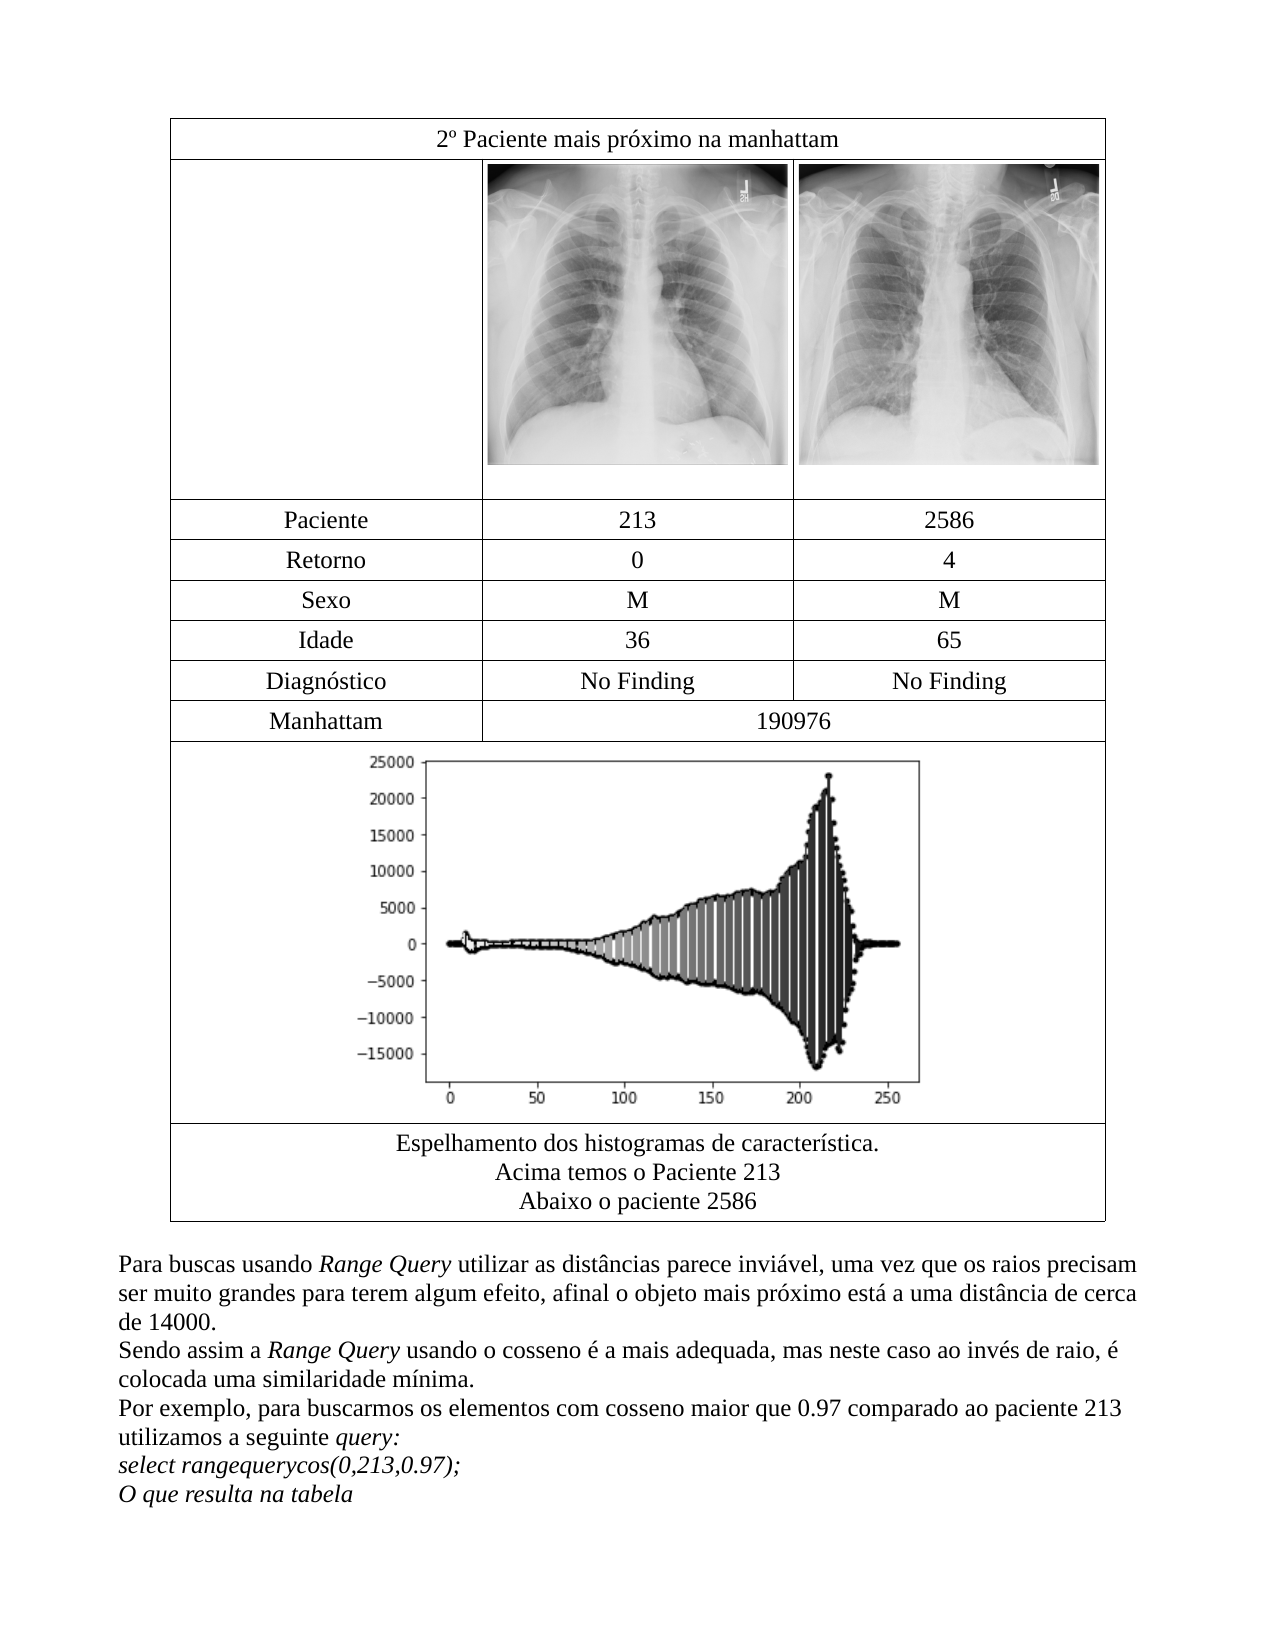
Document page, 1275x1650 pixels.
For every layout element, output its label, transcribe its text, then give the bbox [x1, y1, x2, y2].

table_cell [171, 742, 1105, 1123]
table_cell [171, 160, 482, 499]
table_cell Diagnóstico [171, 661, 482, 700]
picture [487, 164, 788, 465]
table_cell No Finding [483, 661, 793, 700]
picture [798, 164, 1100, 465]
table_cell [483, 160, 793, 499]
text O que resulta na tabela [118, 1479, 1157, 1508]
table_cell [794, 160, 1105, 499]
table_cell 190976 [483, 701, 1105, 741]
text Por exemplo, para buscarmos os elementos com cosseno maior que 0.97 comparado ao paciente 213 utilizamos a seguinte query: [118, 1393, 1157, 1451]
picture [346, 746, 929, 1117]
table_cell Idade [171, 621, 482, 660]
table_cell 4 [794, 540, 1105, 579]
table_cell Manhattam [171, 701, 482, 741]
table_cell 65 [794, 621, 1105, 660]
text Para buscas usando Range Query utilizar as distâncias parece inviável, uma vez que os raios precisam ser muito grandes para terem algum efeito, afinal o objeto mais próximo está a uma distância de cerca de 14000. [118, 1249, 1157, 1336]
table_cell 0 [483, 540, 793, 579]
table_cell Paciente [171, 500, 482, 539]
table_cell M [794, 581, 1105, 620]
table_cell Retorno [171, 540, 482, 579]
table_cell 213 [483, 500, 793, 539]
table_cell No Finding [794, 661, 1105, 700]
table_cell Espelhamento dos histogramas de característica. Acima temos o Paciente 213 Abaixo o paciente 2586 [171, 1124, 1105, 1221]
table_cell 2586 [794, 500, 1105, 539]
table_cell M [483, 581, 793, 620]
table_header 2º Paciente mais próximo na manhattam [171, 119, 1105, 158]
text select rangequerycos(0,213,0.97); [118, 1451, 1157, 1479]
text Sendo assim a Range Query usando o cosseno é a mais adequada, mas neste caso ao invés de raio, é colocada uma similaridade mínima. [118, 1336, 1157, 1393]
table_cell 36 [483, 621, 793, 660]
table_cell Sexo [171, 581, 482, 620]
